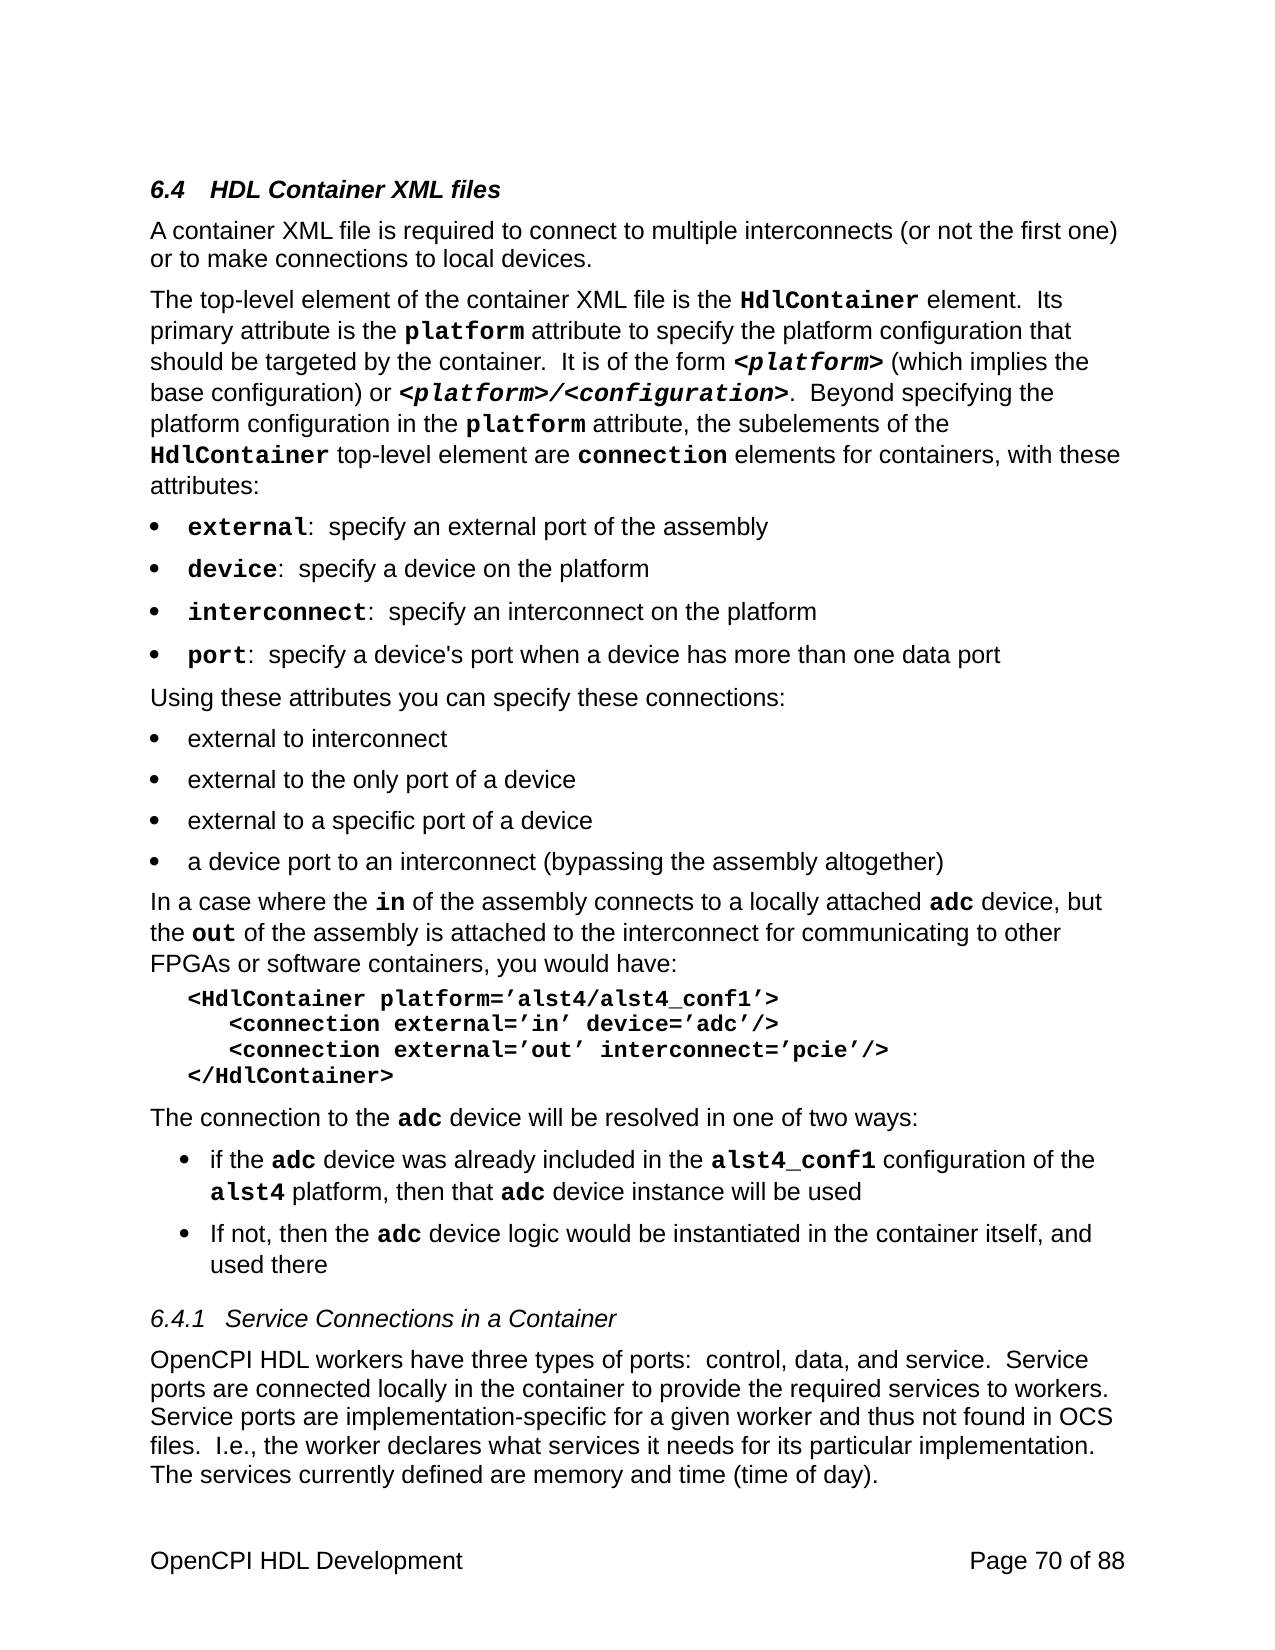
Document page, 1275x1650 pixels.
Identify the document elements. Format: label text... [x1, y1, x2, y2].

list If not, then the adc device logic would be instantiated in the container itself, and used there [180, 1219, 1125, 1279]
text Using these attributes you can specify these connections: [150, 683, 1125, 712]
subtitle HDL Container XML files [150, 175, 1125, 204]
subtitle Service Connections in a Container [150, 1304, 1125, 1333]
list external to the only port of a device [150, 765, 1125, 794]
text In a case where the in of the assembly connects to a locally attached adc device, but the out of the assembly is attached to the interconnect for communicating to other FPGAs or software containers, you would have: [150, 887, 1125, 978]
list device: specify a device on the platform [150, 554, 1125, 585]
list external: specify an external port of the assembly [150, 512, 1125, 542]
text The top-level element of the container XML file is the HdlContainer element. Its primary attribute is the platform attribute to specify the platform configuration that should be targeted by the container. It is of the form <platform> (which implies the base configuration) or <platform>/<configuration>. Beyond specifying the platform configuration in the platform attribute, the subelements of the HdlContainer top-level element are connection elements for containers, with these attributes: [150, 285, 1125, 499]
text OpenCPI HDL workers have three types of ports: control, data, and service. Service ports are connected locally in the container to provide the required services to workers. Service ports are implementation-specific for a given worker and thus not found in OCS files. I.e., the worker declares what services it needs for its particular implementation. The services currently defined are memory and time (time of day). [150, 1345, 1125, 1488]
list external to interconnect [150, 724, 1125, 753]
list external to a specific port of a device [150, 806, 1125, 834]
list interconnect: specify an interconnect on the platform [150, 597, 1125, 628]
list port: specify a device's port when a device has more than one data port [150, 640, 1125, 671]
text <HdlContainer platform=’alst4/alst4_conf1’> <connection external=’in’ device=’adc’/> <connection external=’out’ interconnect=’pcie’/> </HdlContainer> [187, 987, 1125, 1091]
list a device port to an interconnect (bypassing the assembly altogether) [150, 846, 1125, 875]
text The connection to the adc device will be resolved in one of two ways: [150, 1103, 1125, 1133]
text A container XML file is required to connect to multiple interconnects (or not the first one) or to make connections to local devices. [150, 216, 1125, 273]
list if the adc device was already included in the alst4_conf1 configuration of the alst4 platform, then that adc device instance will be used [180, 1146, 1125, 1207]
